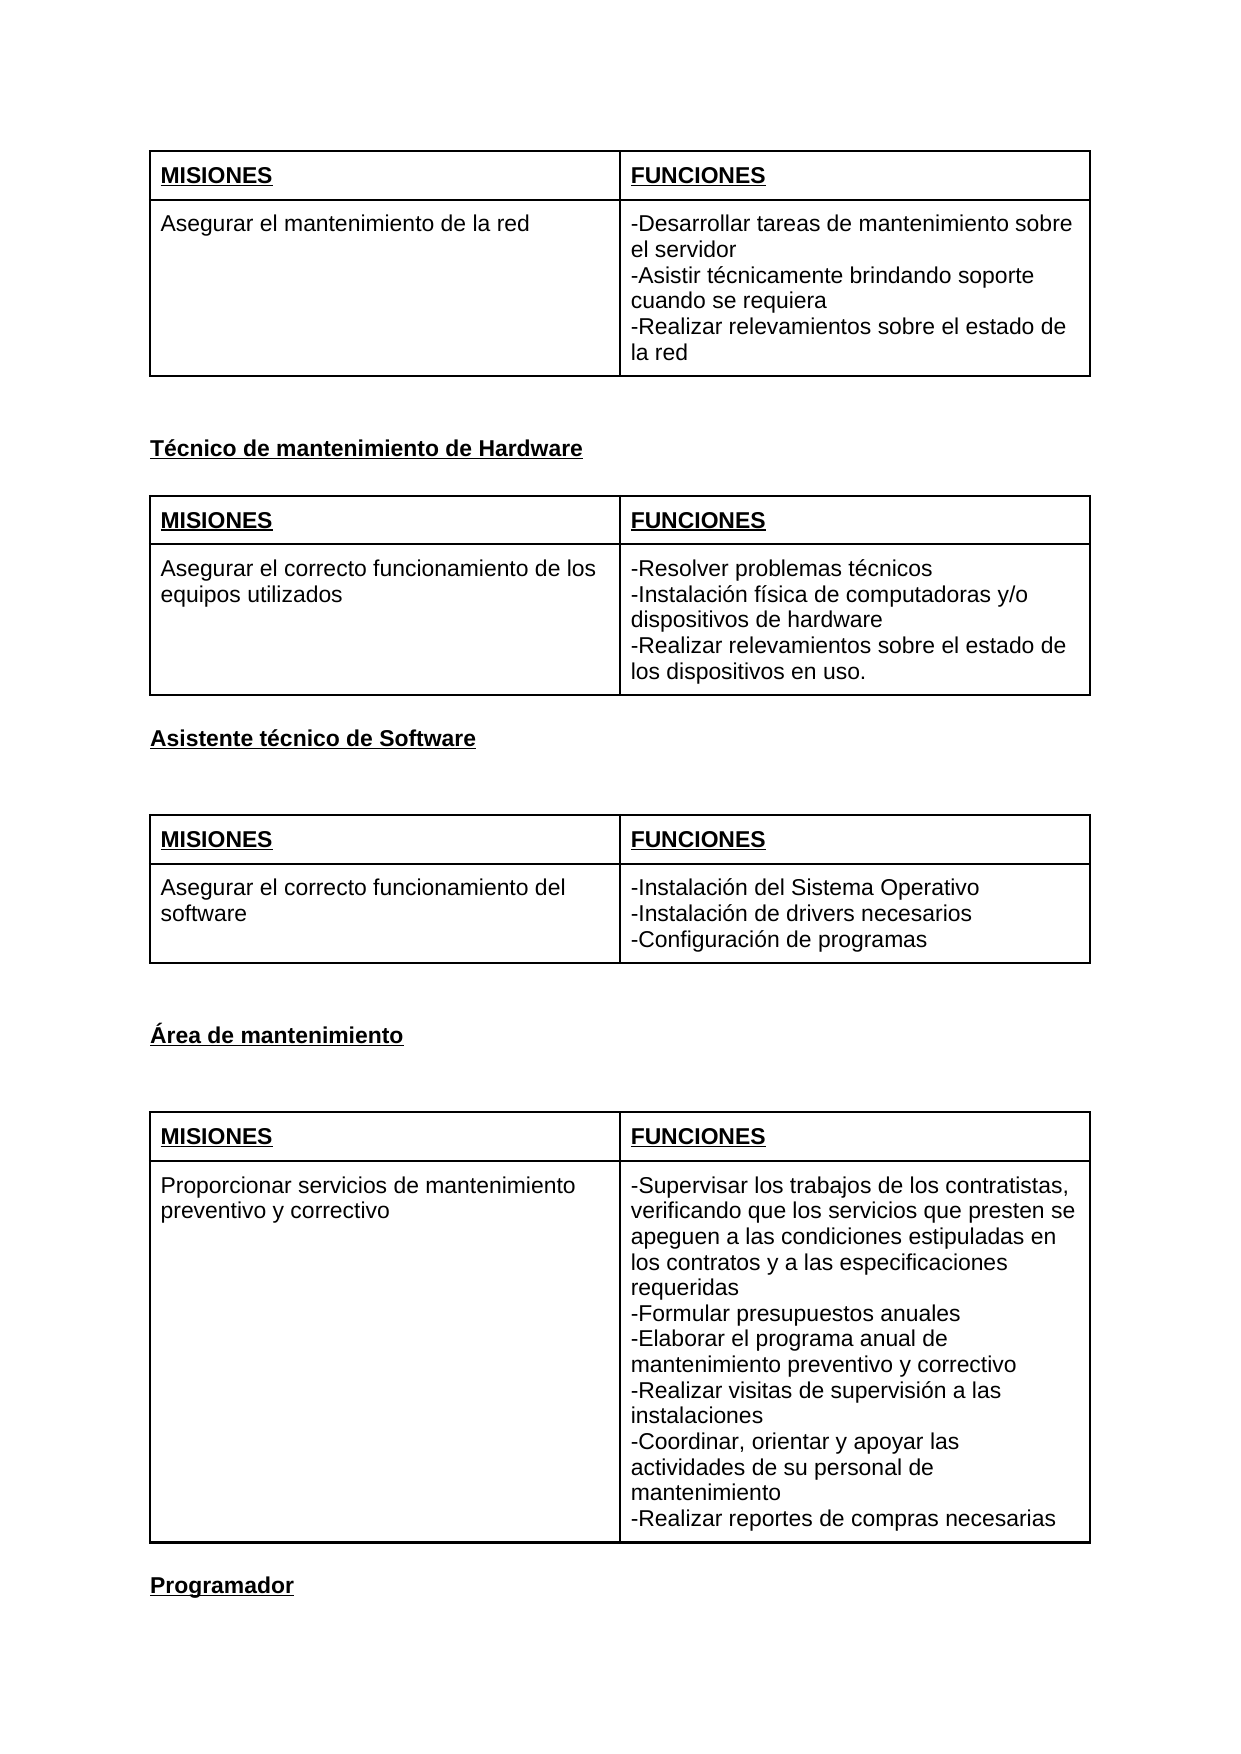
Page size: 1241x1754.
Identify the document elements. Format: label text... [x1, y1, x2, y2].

text Programador [150, 1573, 1091, 1598]
table_header MISIONES [151, 497, 619, 543]
text Asistente técnico de Software [150, 726, 1091, 751]
table_header FUNCIONES [621, 497, 1089, 543]
table_cell -Resolver problemas técnicos -Instalación física de computadoras y/o dispositivos de hardware -Realizar relevamientos sobre el estado de los dispositivos en uso. [621, 545, 1089, 694]
text Técnico de mantenimiento de Hardware [150, 436, 1091, 462]
table_cell Asegurar el mantenimiento de la red [151, 201, 619, 375]
table_cell Asegurar el correcto funcionamiento de los equipos utilizados [151, 545, 619, 694]
table_cell Asegurar el correcto funcionamiento del software [151, 865, 619, 962]
table_cell -Desarrollar tareas de mantenimiento sobre el servidor -Asistir técnicamente brindando soporte cuando se requiera -Realizar relevamientos sobre el estado de la red [621, 201, 1089, 375]
table_header MISIONES [151, 152, 619, 198]
text Área de mantenimiento [150, 1023, 1091, 1049]
table_header MISIONES [151, 1113, 619, 1160]
table_header MISIONES [151, 816, 619, 862]
table_cell -Instalación del Sistema Operativo -Instalación de drivers necesarios -Configuración de programas [621, 865, 1089, 962]
table_header FUNCIONES [621, 816, 1089, 862]
table_cell Proporcionar servicios de mantenimiento preventivo y correctivo [151, 1162, 619, 1541]
table_cell -Supervisar los trabajos de los contratistas, verificando que los servicios que presten se apeguen a las condiciones estipuladas en los contratos y a las especificaciones requeridas -Formular presupuestos anuales -Elaborar el programa anual de mantenimiento preventivo y correctivo -Realizar visitas de supervisión a las instalaciones -Coordinar, orientar y apoyar las actividades de su personal de mantenimiento -Realizar reportes de compras necesarias [621, 1162, 1089, 1541]
table_header FUNCIONES [621, 152, 1089, 198]
table_header FUNCIONES [621, 1113, 1089, 1160]
